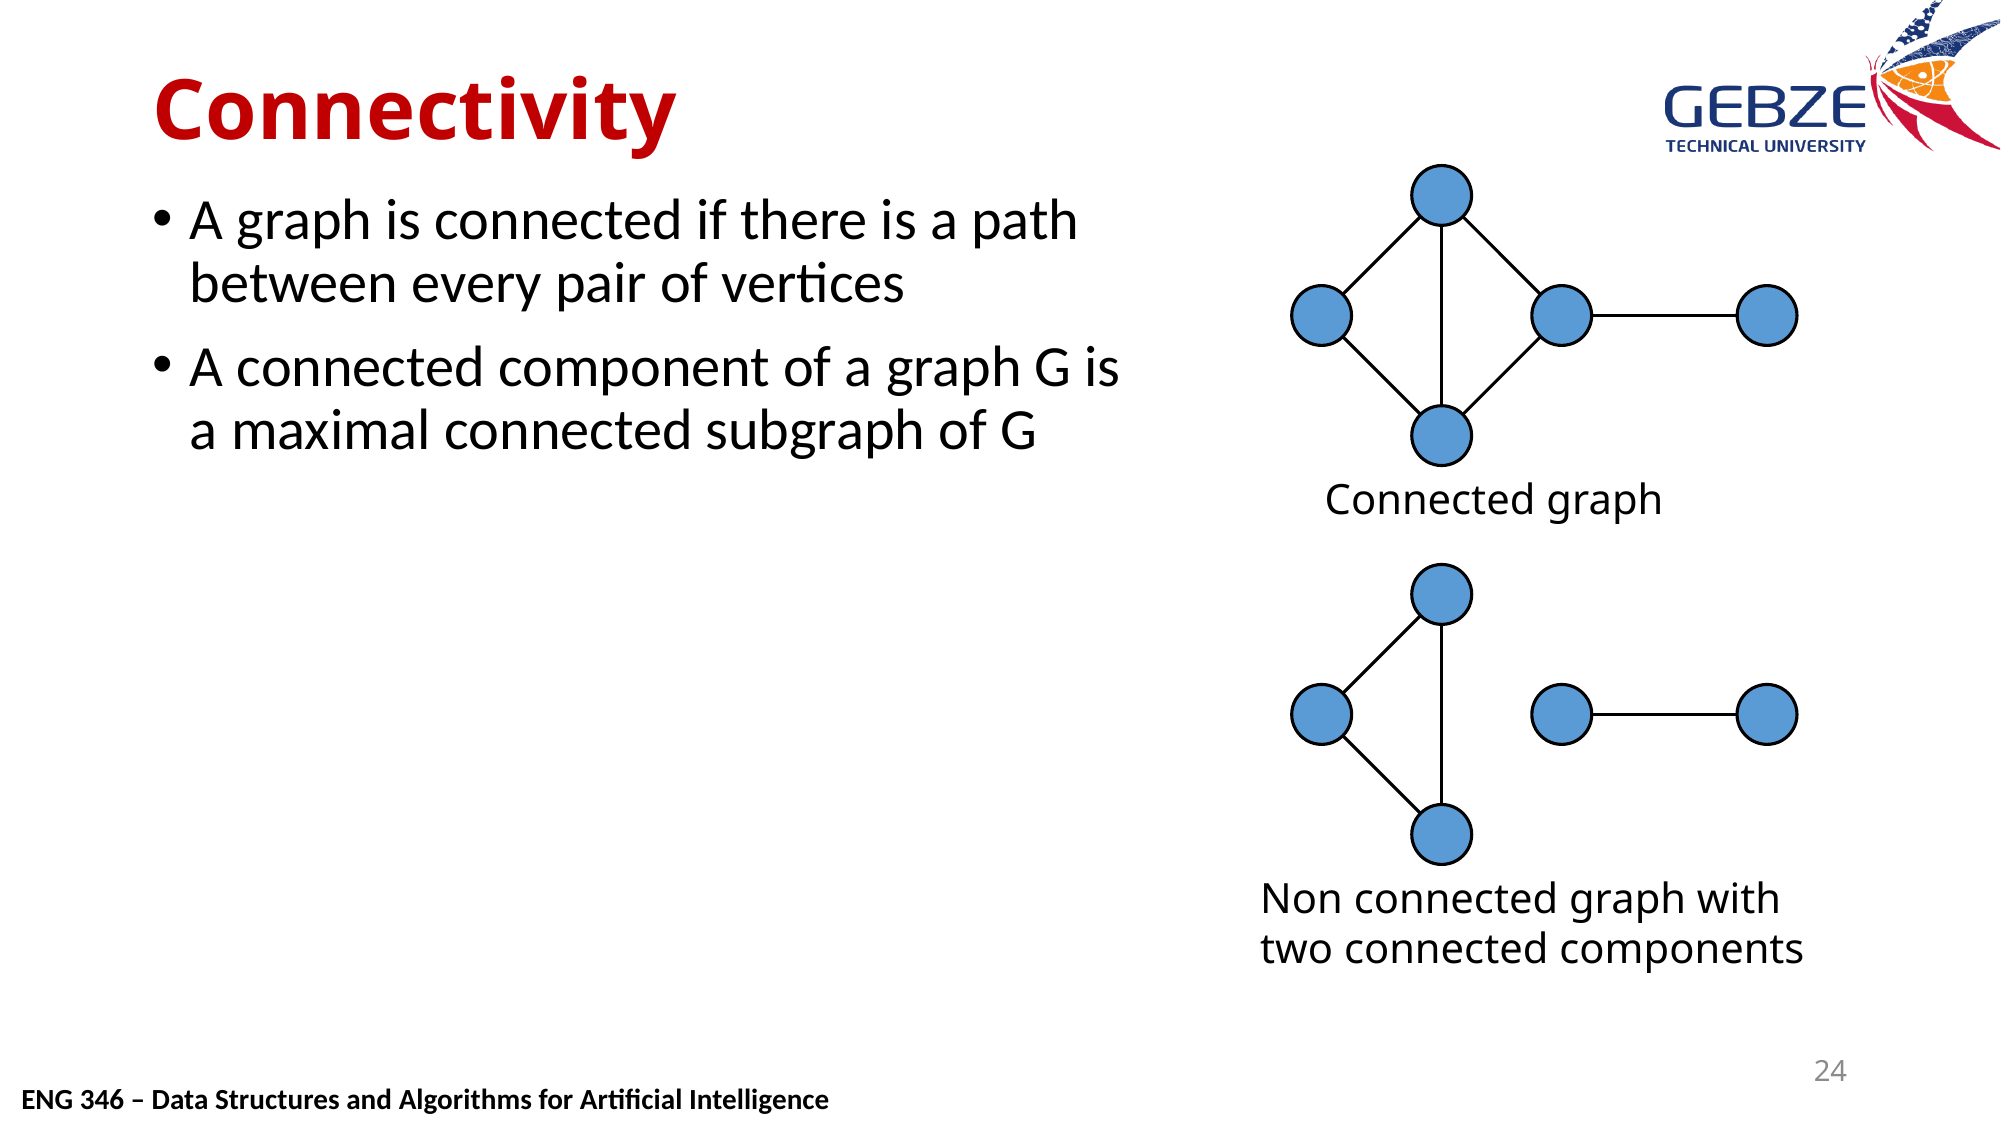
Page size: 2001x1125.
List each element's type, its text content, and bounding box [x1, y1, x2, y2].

text_box [1291, 285, 1352, 346]
text_box [1737, 285, 1797, 346]
text_box [1531, 285, 1592, 346]
text_box [1531, 684, 1592, 745]
picture [1665, 0, 2001, 152]
text_box [1411, 564, 1472, 625]
text_box [1737, 684, 1797, 745]
text_box Non connected graph with two connected components [1245, 864, 1843, 980]
list A graph is connected if there is a path between every pair of vertices A connected component of a graph G is a maximal connected subgraph of G [137, 181, 1177, 1013]
text_box [1411, 165, 1472, 226]
title Connectivity [137, 59, 1863, 166]
text_box [1411, 405, 1472, 465]
slide_number [1412, 1042, 1863, 1103]
text_box Connected graph [1309, 465, 1779, 531]
text_box [1291, 684, 1352, 745]
text_box [1411, 804, 1472, 864]
